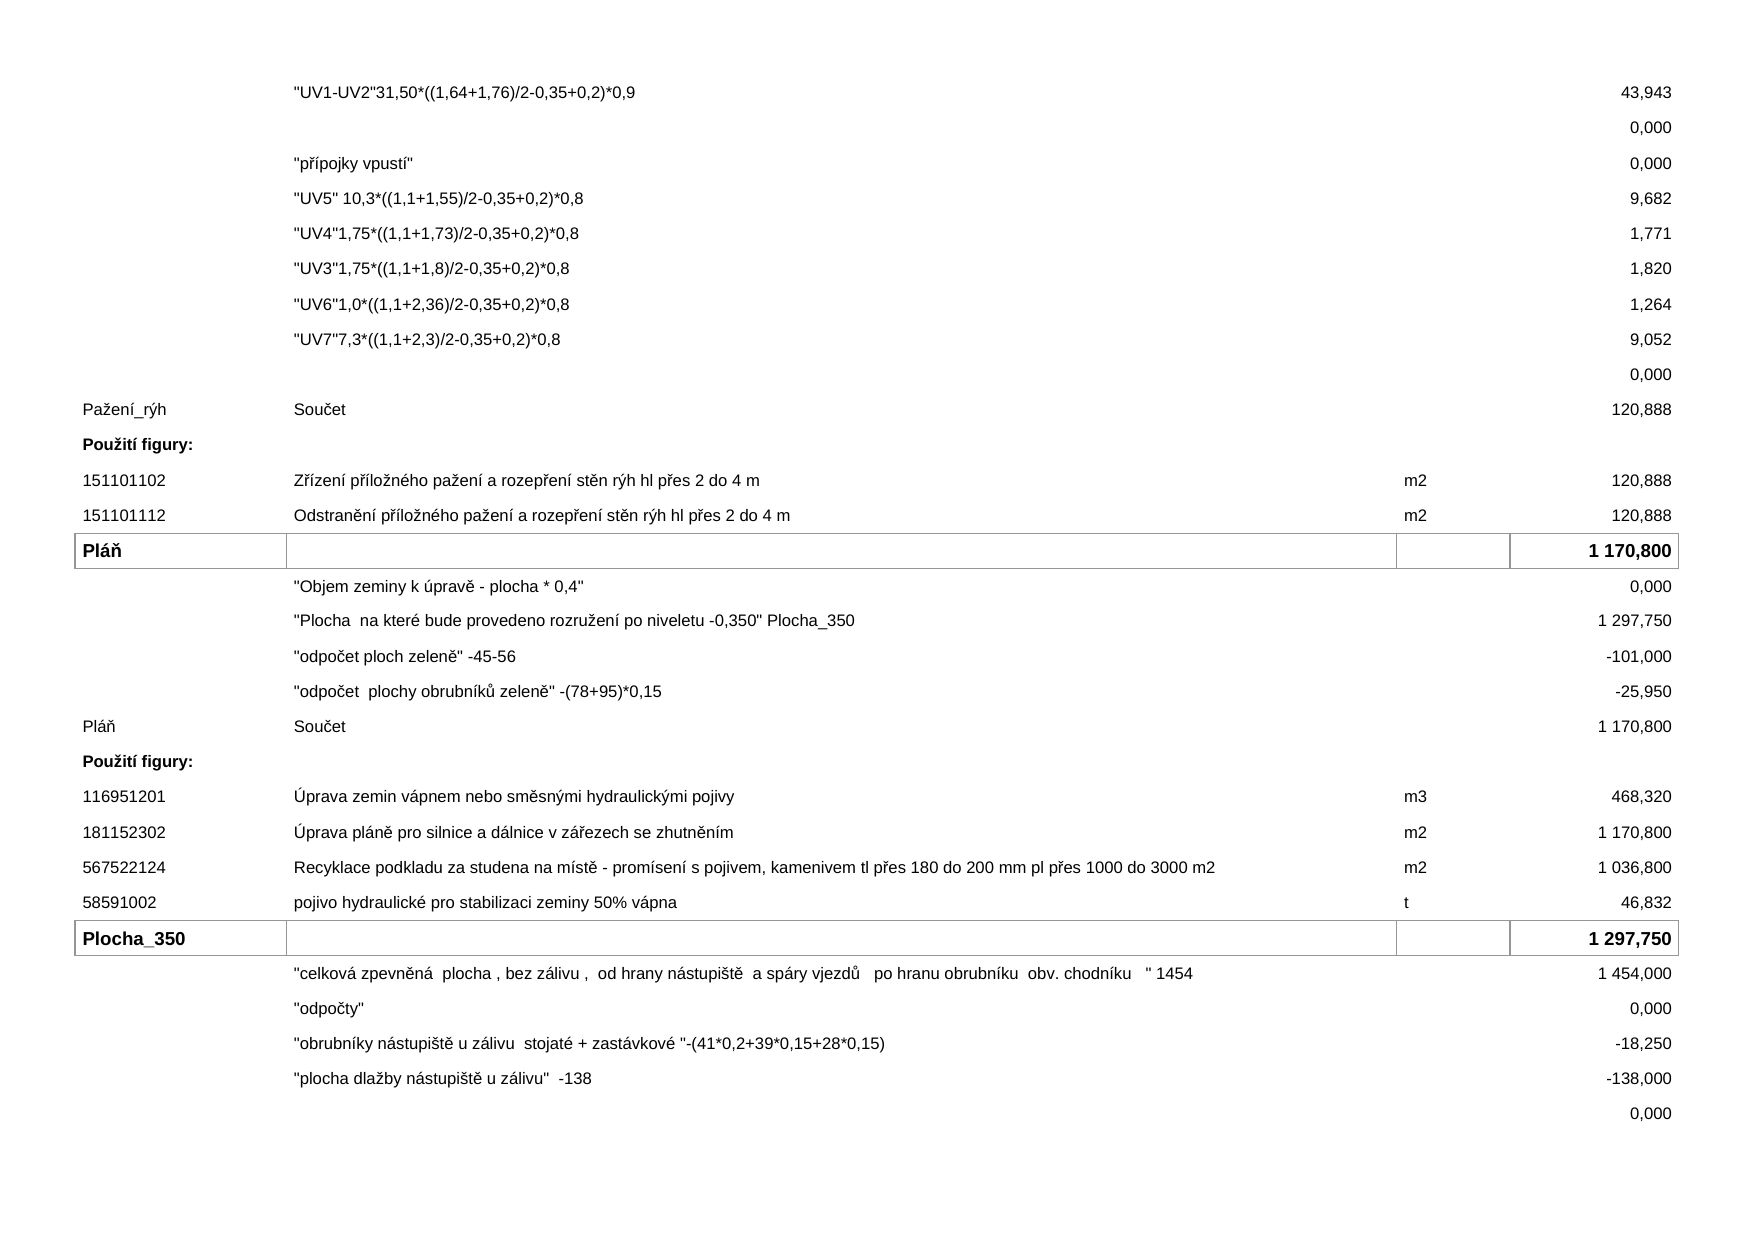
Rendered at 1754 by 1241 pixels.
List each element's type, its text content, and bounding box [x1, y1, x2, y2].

table_cell -138,000 [1510, 1061, 1679, 1096]
table_cell [286, 1096, 1397, 1131]
table_cell 1 170,800 [1510, 709, 1679, 744]
table_cell [1397, 569, 1510, 603]
table_cell [1397, 216, 1510, 251]
table_cell [1397, 709, 1510, 744]
table_cell 567522124 [75, 850, 286, 885]
table_cell Pláň [76, 534, 286, 568]
table_cell 1 297,750 [1510, 603, 1679, 638]
table_cell [1397, 638, 1510, 673]
table_cell [1397, 427, 1510, 462]
table_cell "UV4"1,75*((1,1+1,73)/2-0,35+0,2)*0,8 [286, 216, 1397, 251]
table_cell -101,000 [1510, 638, 1679, 673]
table_cell "UV3"1,75*((1,1+1,8)/2-0,35+0,2)*0,8 [286, 251, 1397, 286]
table_cell 1 297,750 [1511, 921, 1678, 955]
table_cell [75, 357, 286, 392]
table_cell Recyklace podkladu za studena na místě - promísení s pojivem, kamenivem tl přes 180 do 200 mm pl přes 1000 do 3000 m2 [286, 850, 1397, 885]
table_cell [286, 357, 1397, 392]
table_cell 120,888 [1510, 462, 1679, 497]
table_cell m2 [1397, 850, 1510, 885]
table_cell Plocha_350 [76, 921, 286, 955]
table_cell 1 170,800 [1510, 814, 1679, 849]
table_cell "UV6"1,0*((1,1+2,36)/2-0,35+0,2)*0,8 [286, 286, 1397, 321]
table_cell [75, 145, 286, 181]
table_cell Zřízení příložného pažení a rozepření stěn rýh hl přes 2 do 4 m [286, 462, 1397, 497]
table_cell [1397, 603, 1510, 638]
table_cell 1,820 [1510, 251, 1679, 286]
table_cell "plocha dlažby nástupiště u zálivu" -138 [286, 1061, 1397, 1096]
table_cell 0,000 [1510, 1096, 1679, 1131]
table_cell [1397, 321, 1510, 357]
table_cell Úprava pláně pro silnice a dálnice v zářezech se zhutněním [286, 814, 1397, 849]
table_cell [1397, 534, 1509, 568]
table_cell 120,888 [1510, 392, 1679, 427]
table_cell "UV1-UV2"31,50*((1,64+1,76)/2-0,35+0,2)*0,9 [286, 75, 1397, 110]
table_cell 9,682 [1510, 181, 1679, 216]
table_cell [1397, 1096, 1510, 1131]
table_cell [1397, 75, 1510, 110]
table_cell [75, 181, 286, 216]
table_cell 58591002 [75, 885, 286, 920]
table_cell [75, 990, 286, 1026]
table_cell Odstranění příložného pažení a rozepření stěn rýh hl přes 2 do 4 m [286, 498, 1397, 533]
table_cell m2 [1397, 498, 1510, 533]
table_cell "celková zpevněná plocha , bez zálivu , od hrany nástupiště a spáry vjezdů po hranu obrubníku obv. chodníku " 1454 [286, 956, 1397, 990]
table_cell [75, 321, 286, 357]
table_cell [1397, 145, 1510, 181]
table_cell [1397, 1026, 1510, 1061]
table_cell [286, 427, 1397, 462]
table_cell [75, 569, 286, 603]
table_cell 0,000 [1510, 357, 1679, 392]
table_cell "odpočet ploch zeleně" -45-56 [286, 638, 1397, 673]
table_cell 0,000 [1510, 145, 1679, 181]
table_cell Pažení_rýh [75, 392, 286, 427]
table_cell Součet [286, 392, 1397, 427]
table_cell "odpočet plochy obrubníků zeleně" -(78+95)*0,15 [286, 674, 1397, 709]
table_cell [1510, 744, 1679, 779]
table_cell 1,771 [1510, 216, 1679, 251]
table_cell 151101102 [75, 462, 286, 497]
table_cell 0,000 [1510, 569, 1679, 603]
table_cell 116951201 [75, 779, 286, 814]
table_cell [75, 603, 286, 638]
table_cell [75, 1026, 286, 1061]
table_cell "UV7"7,3*((1,1+2,3)/2-0,35+0,2)*0,8 [286, 321, 1397, 357]
table_cell [75, 674, 286, 709]
table_cell "přípojky vpustí" [286, 145, 1397, 181]
table_cell Použití figury: [75, 744, 286, 779]
table_cell -18,250 [1510, 1026, 1679, 1061]
table_cell [75, 956, 286, 990]
table_cell 43,943 [1510, 75, 1679, 110]
table_cell [1397, 181, 1510, 216]
table_cell 181152302 [75, 814, 286, 849]
table_cell [75, 110, 286, 145]
table_cell t [1397, 885, 1510, 920]
table_cell Úprava zemin vápnem nebo směsnými hydraulickými pojivy [286, 779, 1397, 814]
table_cell "Objem zeminy k úpravě - plocha * 0,4" [286, 569, 1397, 603]
table_cell 151101112 [75, 498, 286, 533]
table_cell "obrubníky nástupiště u zálivu stojaté + zastávkové "-(41*0,2+39*0,15+28*0,15) [286, 1026, 1397, 1061]
table_cell [1397, 744, 1510, 779]
table_cell [1397, 990, 1510, 1026]
table_cell [75, 216, 286, 251]
table_cell 0,000 [1510, 110, 1679, 145]
table_cell Pláň [75, 709, 286, 744]
table_cell [75, 75, 286, 110]
table_cell pojivo hydraulické pro stabilizaci zeminy 50% vápna [286, 885, 1397, 920]
table_cell [1397, 1061, 1510, 1096]
table_cell "Plocha na které bude provedeno rozružení po niveletu -0,350" Plocha_350 [286, 603, 1397, 638]
table_cell [1510, 427, 1679, 462]
table_cell Součet [286, 709, 1397, 744]
table_cell [1397, 956, 1510, 990]
table_cell m2 [1397, 814, 1510, 849]
table_cell [286, 110, 1397, 145]
table_cell 120,888 [1510, 498, 1679, 533]
table_cell 1 170,800 [1511, 534, 1678, 568]
table_cell 0,000 [1510, 990, 1679, 1026]
table_cell [287, 921, 1396, 955]
table_cell 46,832 [1510, 885, 1679, 920]
table_cell [75, 286, 286, 321]
table_cell [1397, 674, 1510, 709]
table_cell 1 036,800 [1510, 850, 1679, 885]
table_cell -25,950 [1510, 674, 1679, 709]
table_cell 9,052 [1510, 321, 1679, 357]
table_cell [75, 1096, 286, 1131]
table_cell [1397, 286, 1510, 321]
table_cell m2 [1397, 462, 1510, 497]
table_cell [1397, 921, 1509, 955]
table_cell "odpočty" [286, 990, 1397, 1026]
table_cell [75, 1061, 286, 1096]
table_cell [75, 638, 286, 673]
table_cell m3 [1397, 779, 1510, 814]
table_cell [1397, 392, 1510, 427]
table_cell "UV5" 10,3*((1,1+1,55)/2-0,35+0,2)*0,8 [286, 181, 1397, 216]
table_cell Použití figury: [75, 427, 286, 462]
table_cell [287, 534, 1396, 568]
table_cell [286, 744, 1397, 779]
table_cell 1,264 [1510, 286, 1679, 321]
table_cell 468,320 [1510, 779, 1679, 814]
table_cell 1 454,000 [1510, 956, 1679, 990]
table_cell [1397, 357, 1510, 392]
table_cell [75, 251, 286, 286]
table_cell [1397, 251, 1510, 286]
table_cell [1397, 110, 1510, 145]
